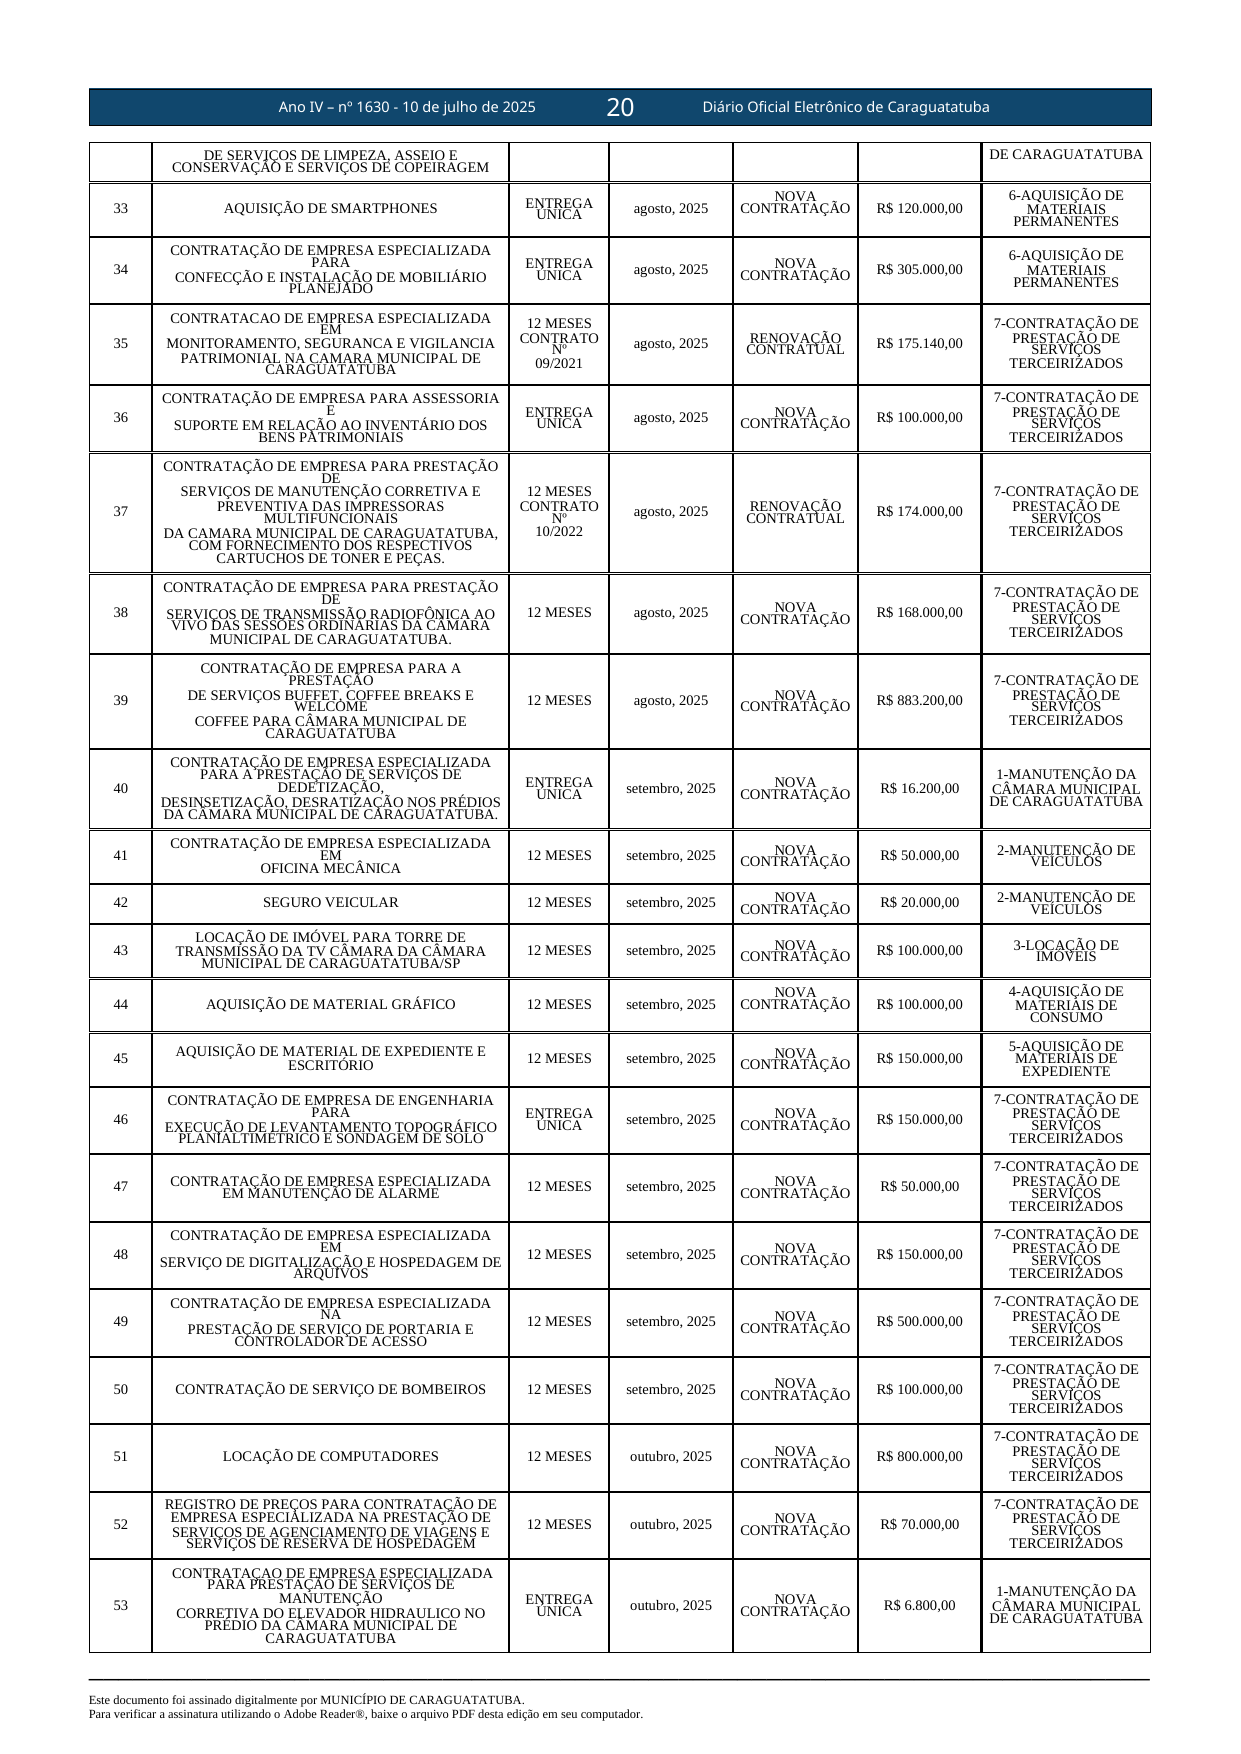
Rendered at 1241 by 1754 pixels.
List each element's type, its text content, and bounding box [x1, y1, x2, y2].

table_cell NOVA CONTRATAÇÃO [734, 1358, 857, 1423]
table_cell agosto, 2025 [610, 305, 732, 384]
table_cell 12 MESES CONTRATO Nº 10/2022 [510, 454, 608, 572]
table_cell NOVA CONTRATAÇÃO [734, 831, 857, 883]
table_cell setembro, 2025 [610, 885, 732, 923]
table_cell 2-MANUTENÇÃO DE VEÍCULOS [983, 885, 1150, 923]
table_cell CONTRATAÇÃO DE EMPRESA ESPECIALIZADA NA PRESTAÇÃO DE SERVIÇO DE PORTARIA E CONTROLADOR DE ACESSO [153, 1290, 508, 1356]
table_cell 7-CONTRATAÇÃO DE PRESTAÇÃO DE SERVIÇOS TERCEIRIZADOS [983, 386, 1150, 451]
table_cell CONTRATAÇÃO DE EMPRESA ESPECIALIZADA EM SERVIÇO DE DIGITALIZAÇÃO E HOSPEDAGEM DE ARQUIVOS [153, 1223, 508, 1288]
table_cell 7-CONTRATAÇÃO DE PRESTAÇÃO DE SERVIÇOS TERCEIRIZADOS [983, 1223, 1150, 1288]
table_cell setembro, 2025 [610, 925, 732, 977]
table_cell ENTREGA ÚNICA [510, 238, 608, 303]
table_cell CONTRATAÇÃO DE EMPRESA ESPECIALIZADA PARA CONFECÇÃO E INSTALAÇÃO DE MOBILIÁRIO PLANEJADO [153, 238, 508, 303]
table_cell [859, 143, 980, 181]
table_cell AQUISIÇÃO DE MATERIAL DE EXPEDIENTE E ESCRITÓRIO [153, 1034, 508, 1086]
table_cell 12 MESES [510, 575, 608, 653]
table_cell 12 MESES [510, 885, 608, 923]
table_cell 12 MESES [510, 1155, 608, 1221]
table_cell agosto, 2025 [610, 454, 732, 572]
table_cell DE SERVIÇOS DE LIMPEZA, ASSEIO E CONSERVAÇÃO E SERVIÇOS DE COPEIRAGEM [153, 143, 508, 181]
table_cell 49 [90, 1290, 151, 1356]
table_cell ENTREGA ÚNICA [510, 184, 608, 236]
table_cell SEGURO VEICULAR [153, 885, 508, 923]
table_cell R$ 174.000,00 [859, 454, 980, 572]
table_cell 47 [90, 1155, 151, 1221]
table_cell NOVA CONTRATAÇÃO [734, 1034, 857, 1086]
table_cell 48 [90, 1223, 151, 1288]
table_cell 44 [90, 980, 151, 1031]
table_cell agosto, 2025 [610, 238, 732, 303]
table_cell outubro, 2025 [610, 1560, 732, 1652]
table_cell setembro, 2025 [610, 1155, 732, 1221]
table_cell LOCAÇÃO DE IMÓVEL PARA TORRE DE TRANSMISSÃO DA TV CÂMARA DA CÂMARA MUNICIPAL DE CARAGUATATUBA/SP [153, 925, 508, 977]
table_cell CONTRATAÇÃO DE EMPRESA PARA PRESTAÇÃO DE SERVIÇOS DE MANUTENÇÃO CORRETIVA E PREVENTIVA DAS IMPRESSORAS MULTIFUNCIONAIS DA CAMARA MUNICIPAL DE CARAGUATATUBA, COM FORNECIMENTO DOS RESPECTIVOS CARTUCHOS DE TONER E PEÇAS. [153, 454, 508, 572]
table_cell 40 [90, 750, 151, 828]
table_cell DE CARAGUATATUBA [983, 143, 1150, 181]
table_cell 12 MESES [510, 1493, 608, 1558]
table_cell 7-CONTRATAÇÃO DE PRESTAÇÃO DE SERVIÇOS TERCEIRIZADOS [983, 305, 1150, 384]
table_cell 42 [90, 885, 151, 923]
table_cell R$ 6.800,00 [859, 1560, 980, 1652]
table_cell R$ 50.000,00 [859, 831, 980, 883]
table_cell 52 [90, 1493, 151, 1558]
table_cell NOVA CONTRATAÇÃO [734, 1425, 857, 1491]
table_cell R$ 120.000,00 [859, 184, 980, 236]
table_cell 12 MESES [510, 1290, 608, 1356]
table_cell R$ 50.000,00 [859, 1155, 980, 1221]
table_cell CONTRATAÇÃO DE EMPRESA PARA ASSESSORIA E SUPORTE EM RELAÇÃO AO INVENTÁRIO DOS BENS PATRIMONIAIS [153, 386, 508, 451]
table_cell R$ 70.000,00 [859, 1493, 980, 1558]
table_cell 12 MESES [510, 831, 608, 883]
table_cell R$ 175.140,00 [859, 305, 980, 384]
table_cell R$ 100.000,00 [859, 980, 980, 1031]
table_cell NOVA CONTRATAÇÃO [734, 1493, 857, 1558]
table_cell RENOVAÇÃO CONTRATUAL [734, 305, 857, 384]
table_cell REGISTRO DE PREÇOS PARA CONTRATAÇÃO DE EMPRESA ESPECIALIZADA NA PRESTAÇÃO DE SERVIÇOS DE AGENCIAMENTO DE VIAGENS E SERVIÇOS DE RESERVA DE HOSPEDAGEM [153, 1493, 508, 1558]
table_cell R$ 305.000,00 [859, 238, 980, 303]
table_cell 37 [90, 454, 151, 572]
table_cell 12 MESES [510, 980, 608, 1031]
table_cell 7-CONTRATAÇÃO DE PRESTAÇÃO DE SERVIÇOS TERCEIRIZADOS [983, 1155, 1150, 1221]
table_cell R$ 20.000,00 [859, 885, 980, 923]
table_cell NOVA CONTRATAÇÃO [734, 1290, 857, 1356]
table_cell 12 MESES [510, 1425, 608, 1491]
table_cell 45 [90, 1034, 151, 1086]
table_cell setembro, 2025 [610, 1358, 732, 1423]
table_cell [90, 143, 151, 181]
table_cell agosto, 2025 [610, 655, 732, 748]
table_cell NOVA CONTRATAÇÃO [734, 386, 857, 451]
table_cell 5-AQUISIÇÃO DE MATERIAIS DE EXPEDIENTE [983, 1034, 1150, 1086]
table_cell 7-CONTRATAÇÃO DE PRESTAÇÃO DE SERVIÇOS TERCEIRIZADOS [983, 1290, 1150, 1356]
table_cell CONTRATAÇÃO DE EMPRESA ESPECIALIZADA PARA A PRESTAÇÃO DE SERVIÇOS DE DEDETIZAÇÃO, DESINSETIZAÇÃO, DESRATIZAÇÃO NOS PRÉDIOS DA CÂMARA MUNICIPAL DE CARAGUATATUBA. [153, 750, 508, 828]
table_cell 12 MESES [510, 655, 608, 748]
table_cell 7-CONTRATAÇÃO DE PRESTAÇÃO DE SERVIÇOS TERCEIRIZADOS [983, 1358, 1150, 1423]
table_cell setembro, 2025 [610, 1290, 732, 1356]
table_cell R$ 800.000,00 [859, 1425, 980, 1491]
table_cell 12 MESES [510, 1034, 608, 1086]
table_cell R$ 150.000,00 [859, 1223, 980, 1288]
table_cell R$ 168.000,00 [859, 575, 980, 653]
table_cell NOVA CONTRATAÇÃO [734, 1223, 857, 1288]
table_cell [610, 143, 732, 181]
table_cell 12 MESES [510, 1223, 608, 1288]
table_cell 33 [90, 184, 151, 236]
table_cell NOVA CONTRATAÇÃO [734, 980, 857, 1031]
table_cell 7-CONTRATAÇÃO DE PRESTAÇÃO DE SERVIÇOS TERCEIRIZADOS [983, 454, 1150, 572]
table_cell [510, 143, 608, 181]
table_cell R$ 150.000,00 [859, 1034, 980, 1086]
table_cell 50 [90, 1358, 151, 1423]
table_cell outubro, 2025 [610, 1425, 732, 1491]
table_cell NOVA CONTRATAÇÃO [734, 238, 857, 303]
table_cell 7-CONTRATAÇÃO DE PRESTAÇÃO DE SERVIÇOS TERCEIRIZADOS [983, 1088, 1150, 1153]
table_cell CONTRATAÇÃO DE EMPRESA DE ENGENHARIA PARA EXECUÇÃO DE LEVANTAMENTO TOPOGRÁFICO PLANIALTIMÉTRICO E SONDAGEM DE SOLO [153, 1088, 508, 1153]
table_cell setembro, 2025 [610, 750, 732, 828]
table_cell setembro, 2025 [610, 980, 732, 1031]
table_cell 53 [90, 1560, 151, 1652]
table_cell 4-AQUISIÇÃO DE MATERIAIS DE CONSUMO [983, 980, 1150, 1031]
table_cell setembro, 2025 [610, 1088, 732, 1153]
table_cell 34 [90, 238, 151, 303]
table_cell CONTRATACAO DE EMPRESA ESPECIALIZADA EM MONITORAMENTO, SEGURANCA E VIGILANCIA PATRIMONIAL NA CAMARA MUNICIPAL DE CARAGUATATUBA [153, 305, 508, 384]
table_cell AQUISIÇÃO DE SMARTPHONES [153, 184, 508, 236]
table_cell 38 [90, 575, 151, 653]
table_cell 3-LOCAÇÃO DE IMÓVEIS [983, 925, 1150, 977]
table_cell setembro, 2025 [610, 831, 732, 883]
table_cell 46 [90, 1088, 151, 1153]
table_cell setembro, 2025 [610, 1034, 732, 1086]
table_cell 41 [90, 831, 151, 883]
table_cell R$ 100.000,00 [859, 1358, 980, 1423]
table_cell [734, 143, 857, 181]
table_cell R$ 16.200,00 [859, 750, 980, 828]
table_cell RENOVAÇÃO CONTRATUAL [734, 454, 857, 572]
table_cell agosto, 2025 [610, 184, 732, 236]
table_cell outubro, 2025 [610, 1493, 732, 1558]
table_cell AQUISIÇÃO DE MATERIAL GRÁFICO [153, 980, 508, 1031]
table_cell 43 [90, 925, 151, 977]
table_cell LOCAÇÃO DE COMPUTADORES [153, 1425, 508, 1491]
table_cell ENTREGA ÚNICA [510, 386, 608, 451]
table_cell CONTRATAÇÃO DE EMPRESA PARA A PRESTAÇÃO DE SERVIÇOS BUFFET, COFFEE BREAKS E WELCOME COFFEE PARA CÂMARA MUNICIPAL DE CARAGUATATUBA [153, 655, 508, 748]
table_cell agosto, 2025 [610, 386, 732, 451]
table_cell 39 [90, 655, 151, 748]
table_cell 6-AQUISIÇÃO DE MATERIAIS PERMANENTES [983, 238, 1150, 303]
table_cell 7-CONTRATAÇÃO DE PRESTAÇÃO DE SERVIÇOS TERCEIRIZADOS [983, 1493, 1150, 1558]
table_cell 51 [90, 1425, 151, 1491]
table_cell NOVA CONTRATAÇÃO [734, 1088, 857, 1153]
table_cell ENTREGA ÚNICA [510, 1088, 608, 1153]
table_cell 6-AQUISIÇÃO DE MATERIAIS PERMANENTES [983, 184, 1150, 236]
table_cell R$ 150.000,00 [859, 1088, 980, 1153]
table_cell 35 [90, 305, 151, 384]
table_cell NOVA CONTRATAÇÃO [734, 655, 857, 748]
table_cell 12 MESES [510, 1358, 608, 1423]
table_cell R$ 883.200,00 [859, 655, 980, 748]
table_cell R$ 100.000,00 [859, 386, 980, 451]
table_cell NOVA CONTRATAÇÃO [734, 575, 857, 653]
table_cell CONTRATAÇÃO DE EMPRESA ESPECIALIZADA EM OFICINA MECÂNICA [153, 831, 508, 883]
table_cell NOVA CONTRATAÇÃO [734, 885, 857, 923]
table_cell CONTRATAÇÃO DE SERVIÇO DE BOMBEIROS [153, 1358, 508, 1423]
table_cell NOVA CONTRATAÇÃO [734, 925, 857, 977]
table_cell NOVA CONTRATAÇÃO [734, 1560, 857, 1652]
table_cell 12 MESES [510, 925, 608, 977]
table_cell 7-CONTRATAÇÃO DE PRESTAÇÃO DE SERVIÇOS TERCEIRIZADOS [983, 575, 1150, 653]
table_cell agosto, 2025 [610, 575, 732, 653]
table_cell 12 MESES CONTRATO Nº 09/2021 [510, 305, 608, 384]
table_cell 7-CONTRATAÇÃO DE PRESTAÇÃO DE SERVIÇOS TERCEIRIZADOS [983, 655, 1150, 748]
table_cell 2-MANUTENÇÃO DE VEÍCULOS [983, 831, 1150, 883]
table_cell CONTRATAÇAO DE EMPRESA ESPECIALIZADA PARA PRESTAÇÃO DE SERVIÇOS DE MANUTENÇÃO CORRETIVA DO ELEVADOR HIDRAULICO NO PRÉDIO DA CÂMARA MUNICIPAL DE CARAGUATATUBA [153, 1560, 508, 1652]
table_cell CONTRATAÇÃO DE EMPRESA ESPECIALIZADA EM MANUTENÇÃO DE ALARME [153, 1155, 508, 1221]
table_cell NOVA CONTRATAÇÃO [734, 184, 857, 236]
table_cell 36 [90, 386, 151, 451]
table_cell 1-MANUTENÇÃO DA CÂMARA MUNICIPAL DE CARAGUATATUBA [983, 750, 1150, 828]
table_cell ENTREGA ÚNICA [510, 750, 608, 828]
table_cell CONTRATAÇÃO DE EMPRESA PARA PRESTAÇÃO DE SERVIÇOS DE TRANSMISSÃO RADIOFÔNICA AO VIVO DAS SESSÕES ORDINÁRIAS DA CÂMARA MUNICIPAL DE CARAGUATATUBA. [153, 575, 508, 653]
table_cell R$ 500.000,00 [859, 1290, 980, 1356]
table_cell R$ 100.000,00 [859, 925, 980, 977]
table_cell ENTREGA ÚNICA [510, 1560, 608, 1652]
table_cell 7-CONTRATAÇÃO DE PRESTAÇÃO DE SERVIÇOS TERCEIRIZADOS [983, 1425, 1150, 1491]
table_cell 1-MANUTENÇÃO DA CÂMARA MUNICIPAL DE CARAGUATATUBA [983, 1560, 1150, 1652]
table_cell NOVA CONTRATAÇÃO [734, 750, 857, 828]
table_cell setembro, 2025 [610, 1223, 732, 1288]
table_cell NOVA CONTRATAÇÃO [734, 1155, 857, 1221]
